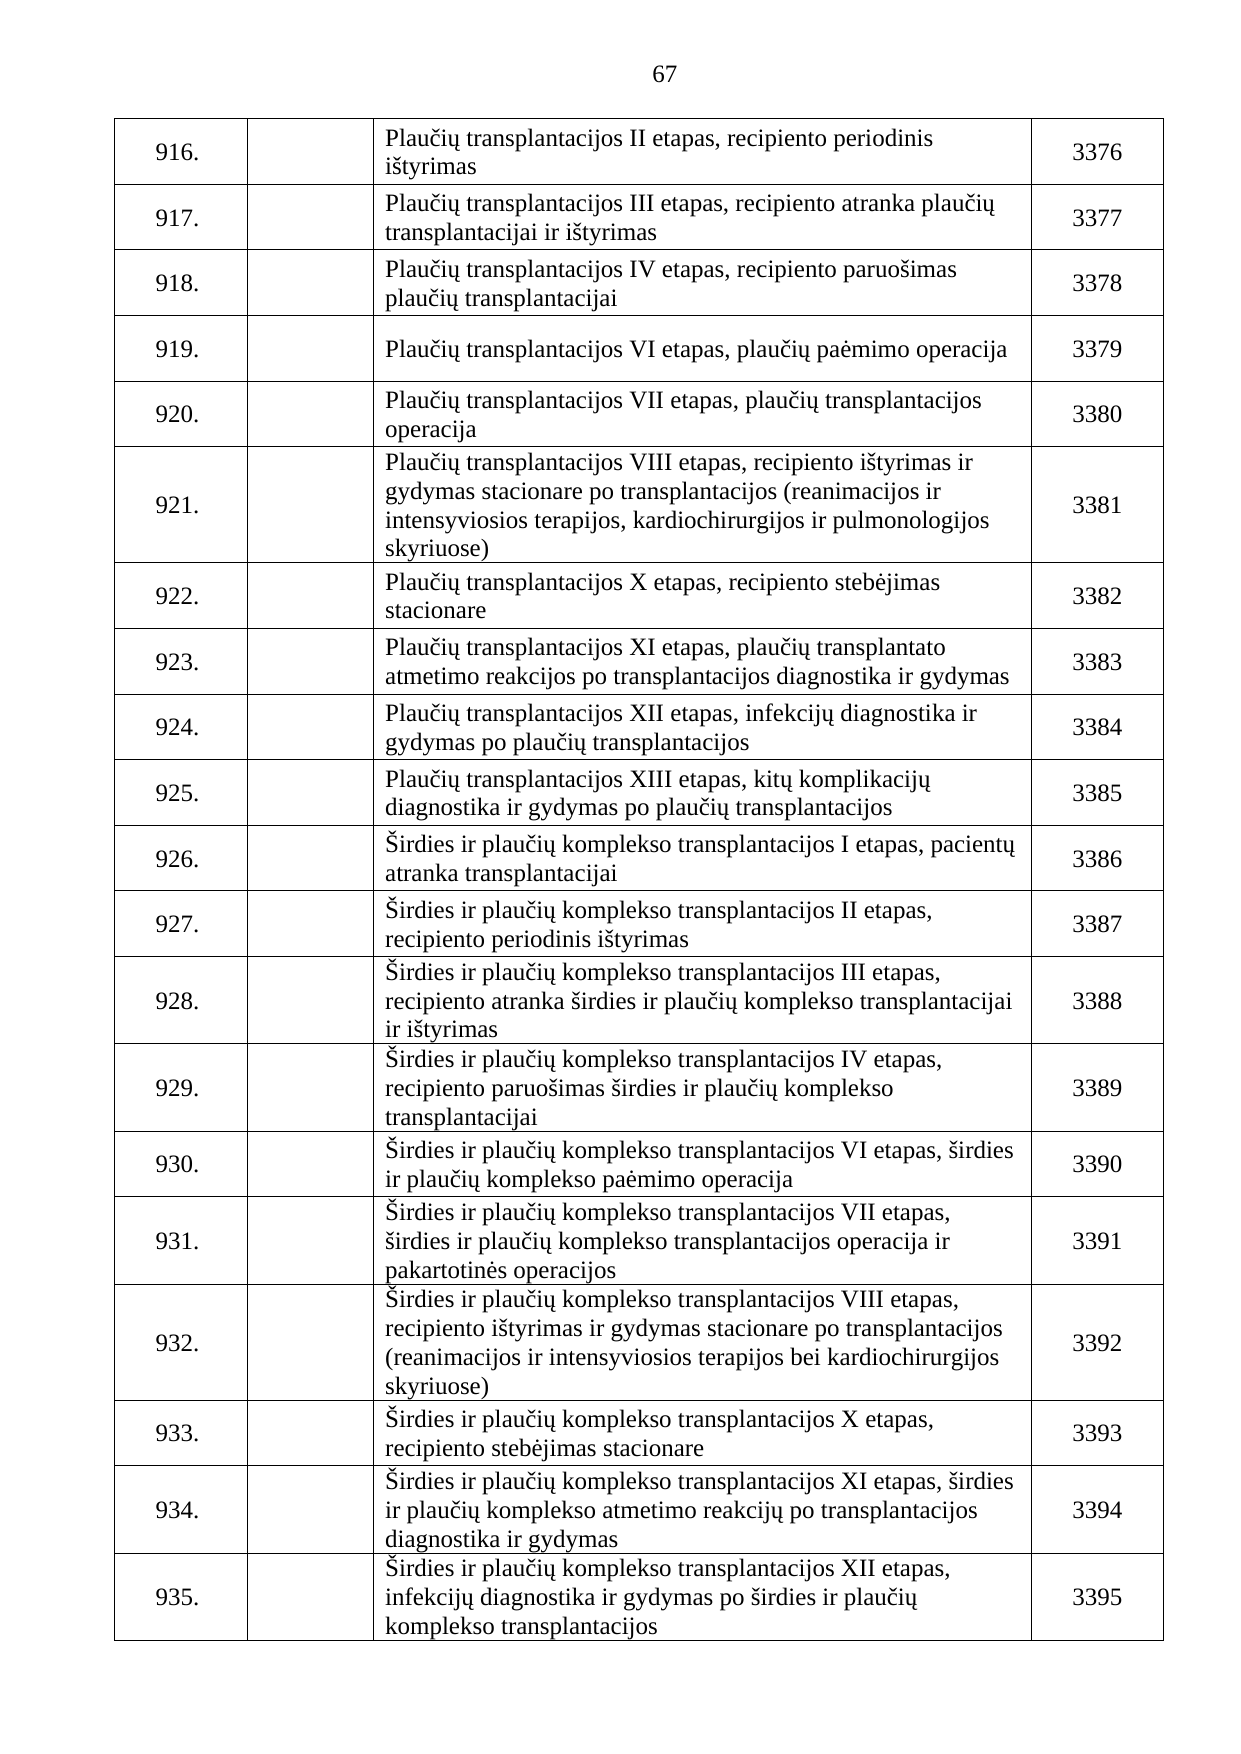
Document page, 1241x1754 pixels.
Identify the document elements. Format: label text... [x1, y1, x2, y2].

table_cell 3381 [1032, 447, 1163, 562]
table_cell Širdies ir plaučių komplekso transplantacijos VIII etapas, recipiento ištyrimas ir gydymas stacionare po transplantacijos (reanimacijos ir intensyviosios terapijos bei kardiochirurgijos skyriuose) [374, 1285, 1031, 1399]
table_cell 3379 [1032, 316, 1163, 381]
table_cell Plaučių transplantacijos VIII etapas, recipiento ištyrimas ir gydymas stacionare po transplantacijos (reanimacijos ir intensyviosios terapijos, kardiochirurgijos ir pulmonologijos skyriuose) [374, 447, 1031, 562]
table_cell [248, 1401, 373, 1465]
table_cell 929. [115, 1044, 247, 1131]
table_cell 3389 [1032, 1044, 1163, 1131]
table_cell 928. [115, 957, 247, 1043]
table_cell Širdies ir plaučių komplekso transplantacijos II etapas, recipiento periodinis ištyrimas [374, 891, 1031, 956]
table_cell [248, 629, 373, 693]
table_cell [248, 891, 373, 956]
table_cell Plaučių transplantacijos X etapas, recipiento stebėjimas stacionare [374, 563, 1031, 628]
table_cell [248, 957, 373, 1043]
table_cell 3392 [1032, 1285, 1163, 1399]
table_cell 921. [115, 447, 247, 562]
table_cell 3388 [1032, 957, 1163, 1043]
table_cell [248, 1197, 373, 1283]
table_cell [248, 316, 373, 381]
table_cell [248, 1285, 373, 1399]
table_cell 3386 [1032, 826, 1163, 890]
table_cell Plaučių transplantacijos XI etapas, plaučių transplantato atmetimo reakcijos po transplantacijos diagnostika ir gydymas [374, 629, 1031, 693]
table_cell 3394 [1032, 1466, 1163, 1552]
table_cell Širdies ir plaučių komplekso transplantacijos I etapas, pacientų atranka transplantacijai [374, 826, 1031, 890]
table_cell Širdies ir plaučių komplekso transplantacijos IV etapas, recipiento paruošimas širdies ir plaučių komplekso transplantacijai [374, 1044, 1031, 1131]
table_cell [248, 826, 373, 890]
table_cell Širdies ir plaučių komplekso transplantacijos XII etapas, infekcijų diagnostika ir gydymas po širdies ir plaučių komplekso transplantacijos [374, 1554, 1031, 1640]
table_cell 933. [115, 1401, 247, 1465]
table_cell 3380 [1032, 382, 1163, 446]
table_cell Plaučių transplantacijos VI etapas, plaučių paėmimo operacija [374, 316, 1031, 381]
table_cell 925. [115, 760, 247, 825]
table_cell 924. [115, 695, 247, 759]
table_cell [248, 1044, 373, 1131]
table_cell Širdies ir plaučių komplekso transplantacijos XI etapas, širdies ir plaučių komplekso atmetimo reakcijų po transplantacijos diagnostika ir gydymas [374, 1466, 1031, 1552]
table_cell [248, 760, 373, 825]
table_cell 3393 [1032, 1401, 1163, 1465]
table_cell [248, 563, 373, 628]
table_cell Širdies ir plaučių komplekso transplantacijos X etapas, recipiento stebėjimas stacionare [374, 1401, 1031, 1465]
table_cell 922. [115, 563, 247, 628]
table_cell Plaučių transplantacijos XIII etapas, kitų komplikacijų diagnostika ir gydymas po plaučių transplantacijos [374, 760, 1031, 825]
table_cell 3384 [1032, 695, 1163, 759]
table_cell 3382 [1032, 563, 1163, 628]
table_cell Plaučių transplantacijos XII etapas, infekcijų diagnostika ir gydymas po plaučių transplantacijos [374, 695, 1031, 759]
table_cell 934. [115, 1466, 247, 1552]
table_cell 917. [115, 185, 247, 249]
table_cell 918. [115, 250, 247, 315]
table_cell Plaučių transplantacijos III etapas, recipiento atranka plaučių transplantacijai ir ištyrimas [374, 185, 1031, 249]
table_cell 930. [115, 1132, 247, 1196]
table_cell [248, 185, 373, 249]
table_cell Širdies ir plaučių komplekso transplantacijos VII etapas, širdies ir plaučių komplekso transplantacijos operacija ir pakartotinės operacijos [374, 1197, 1031, 1283]
table_cell Plaučių transplantacijos VII etapas, plaučių transplantacijos operacija [374, 382, 1031, 446]
table_cell Plaučių transplantacijos II etapas, recipiento periodinis ištyrimas [374, 119, 1031, 184]
table_cell [248, 250, 373, 315]
table_cell [248, 1554, 373, 1640]
table_cell [248, 1466, 373, 1552]
table_cell 923. [115, 629, 247, 693]
table_cell 935. [115, 1554, 247, 1640]
table_cell 919. [115, 316, 247, 381]
table_cell Širdies ir plaučių komplekso transplantacijos VI etapas, širdies ir plaučių komplekso paėmimo operacija [374, 1132, 1031, 1196]
table_cell 3385 [1032, 760, 1163, 825]
table_cell 932. [115, 1285, 247, 1399]
table_cell 3377 [1032, 185, 1163, 249]
table_cell [248, 1132, 373, 1196]
table_cell 3395 [1032, 1554, 1163, 1640]
table_cell 3383 [1032, 629, 1163, 693]
table_cell 3390 [1032, 1132, 1163, 1196]
table_cell 920. [115, 382, 247, 446]
table_cell 916. [115, 119, 247, 184]
table_cell 927. [115, 891, 247, 956]
table_cell [248, 695, 373, 759]
table_cell 931. [115, 1197, 247, 1283]
table_cell [248, 119, 373, 184]
table_cell [248, 447, 373, 562]
table_cell 3378 [1032, 250, 1163, 315]
table_cell [248, 382, 373, 446]
table_cell 3391 [1032, 1197, 1163, 1283]
table_cell Širdies ir plaučių komplekso transplantacijos III etapas, recipiento atranka širdies ir plaučių komplekso transplantacijai ir ištyrimas [374, 957, 1031, 1043]
table_cell 926. [115, 826, 247, 890]
table_cell 3387 [1032, 891, 1163, 956]
table_cell 3376 [1032, 119, 1163, 184]
table_cell Plaučių transplantacijos IV etapas, recipiento paruošimas plaučių transplantacijai [374, 250, 1031, 315]
